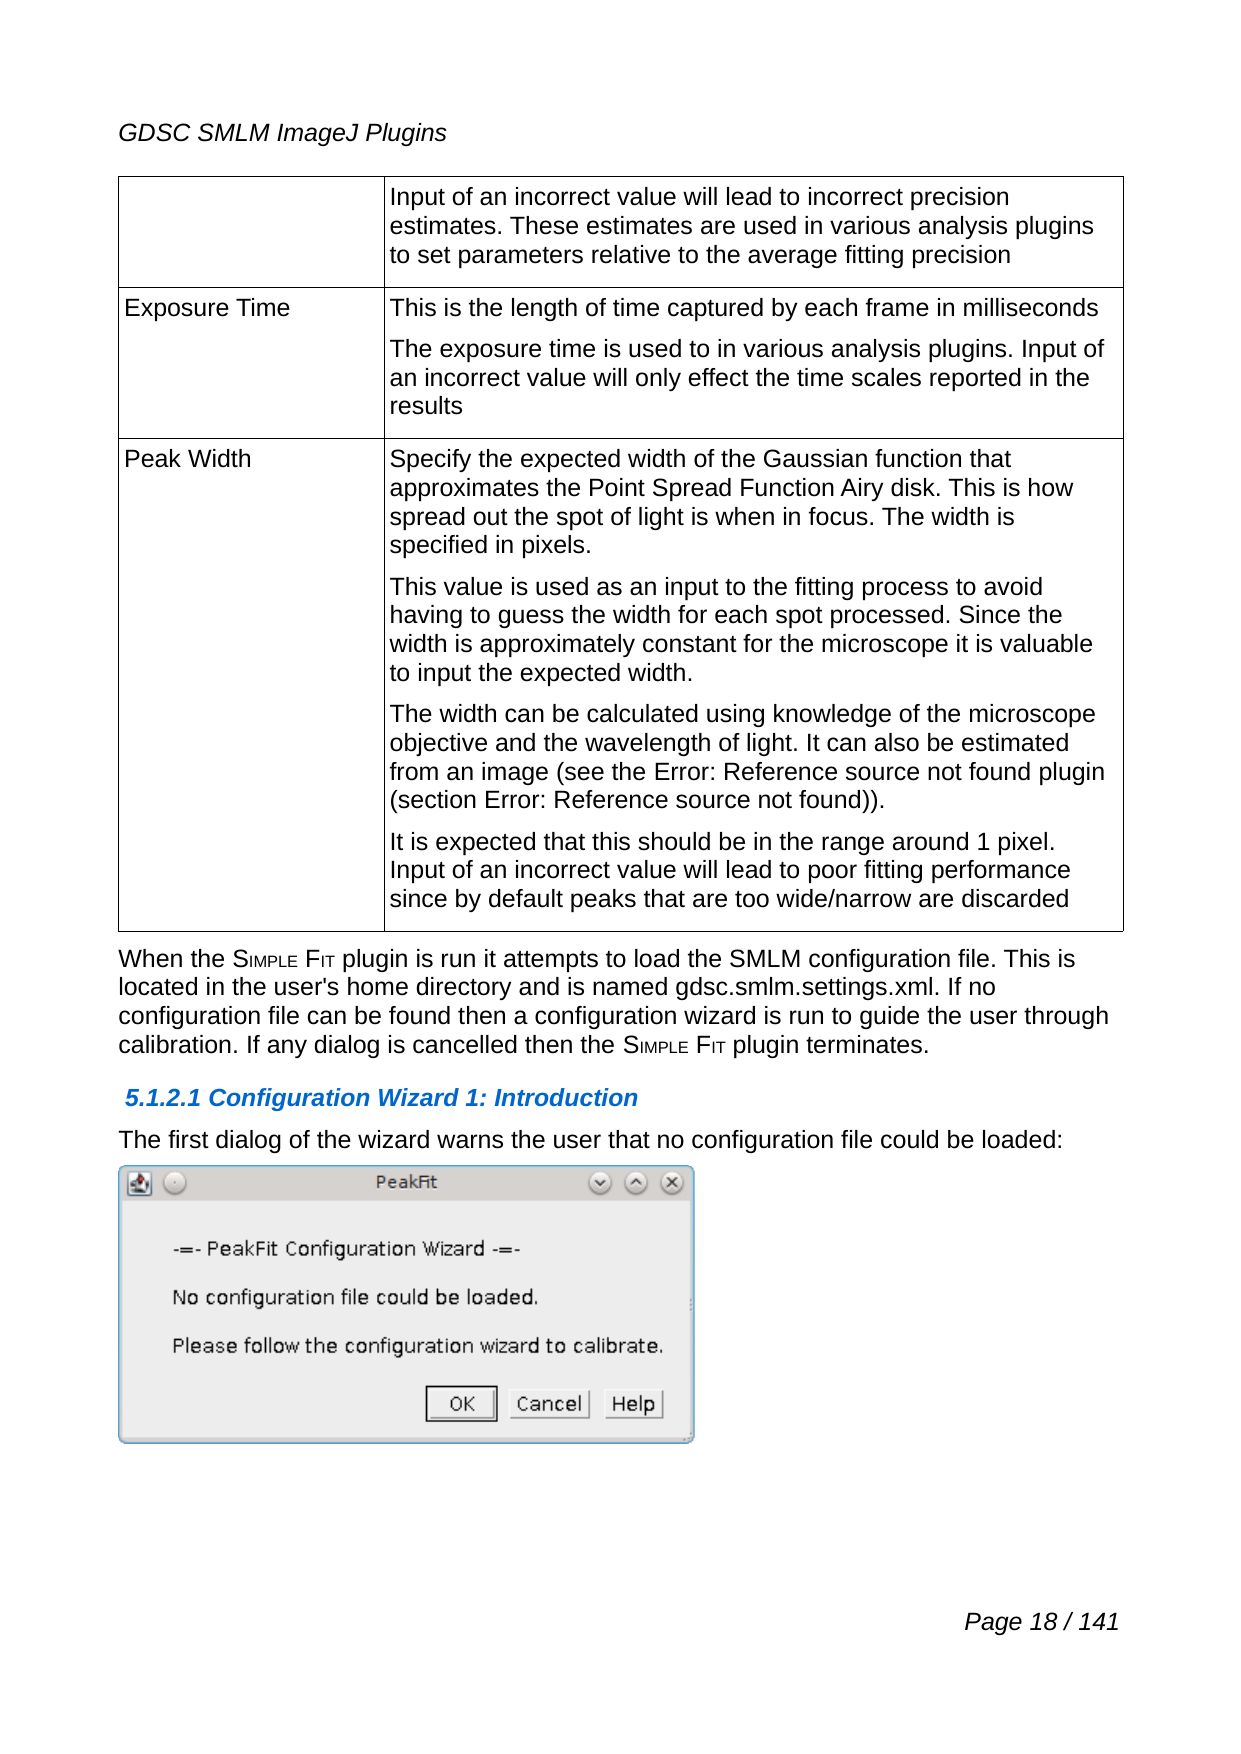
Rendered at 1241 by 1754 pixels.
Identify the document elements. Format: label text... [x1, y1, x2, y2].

table_cell Exposure Time [119, 288, 384, 438]
text The first dialog of the wizard warns the user that no configuration file could be loaded: [118, 1124, 1122, 1153]
table_cell [119, 177, 384, 287]
subtitle Configuration Wizard 1: Introduction [118, 1083, 1122, 1112]
table_cell This is the length of time captured by each frame in milliseconds The exposure time is used to in various analysis plugins. Input of an incorrect value will only effect the time scales reported in the results [385, 288, 1123, 438]
picture [118, 1165, 695, 1444]
table_cell Input of an incorrect value will lead to incorrect precision estimates. These estimates are used in various analysis plugins to set parameters relative to the average fitting precision [385, 177, 1123, 287]
text When the Simple Fit plugin is run it attempts to load the SMLM configuration file. This is located in the user's home directory and is named gdsc.smlm.settings.xml. If no configuration file can be found then a configuration wizard is run to guide the user through calibration. If any dialog is cancelled then the Simple Fit plugin terminates. [118, 943, 1122, 1058]
table_cell Specify the expected width of the Gaussian function that approximates the Point Spread Function Airy disk. This is how spread out the spot of light is when in focus. The width is specified in pixels. This value is used as an input to the fitting process to avoid having to guess the width for each spot processed. Since the width is approximately constant for the microscope it is valuable to input the expected width. The width can be calculated using knowledge of the microscope objective and the wavelength of light. It can also be estimated from an image (see the Error: Reference source not found plugin (section Error: Reference source not found)). It is expected that this should be in the range around 1 pixel. Input of an incorrect value will lead to poor fitting performance since by default peaks that are too wide/narrow are discarded [385, 439, 1123, 931]
table_cell Peak Width [119, 439, 384, 931]
